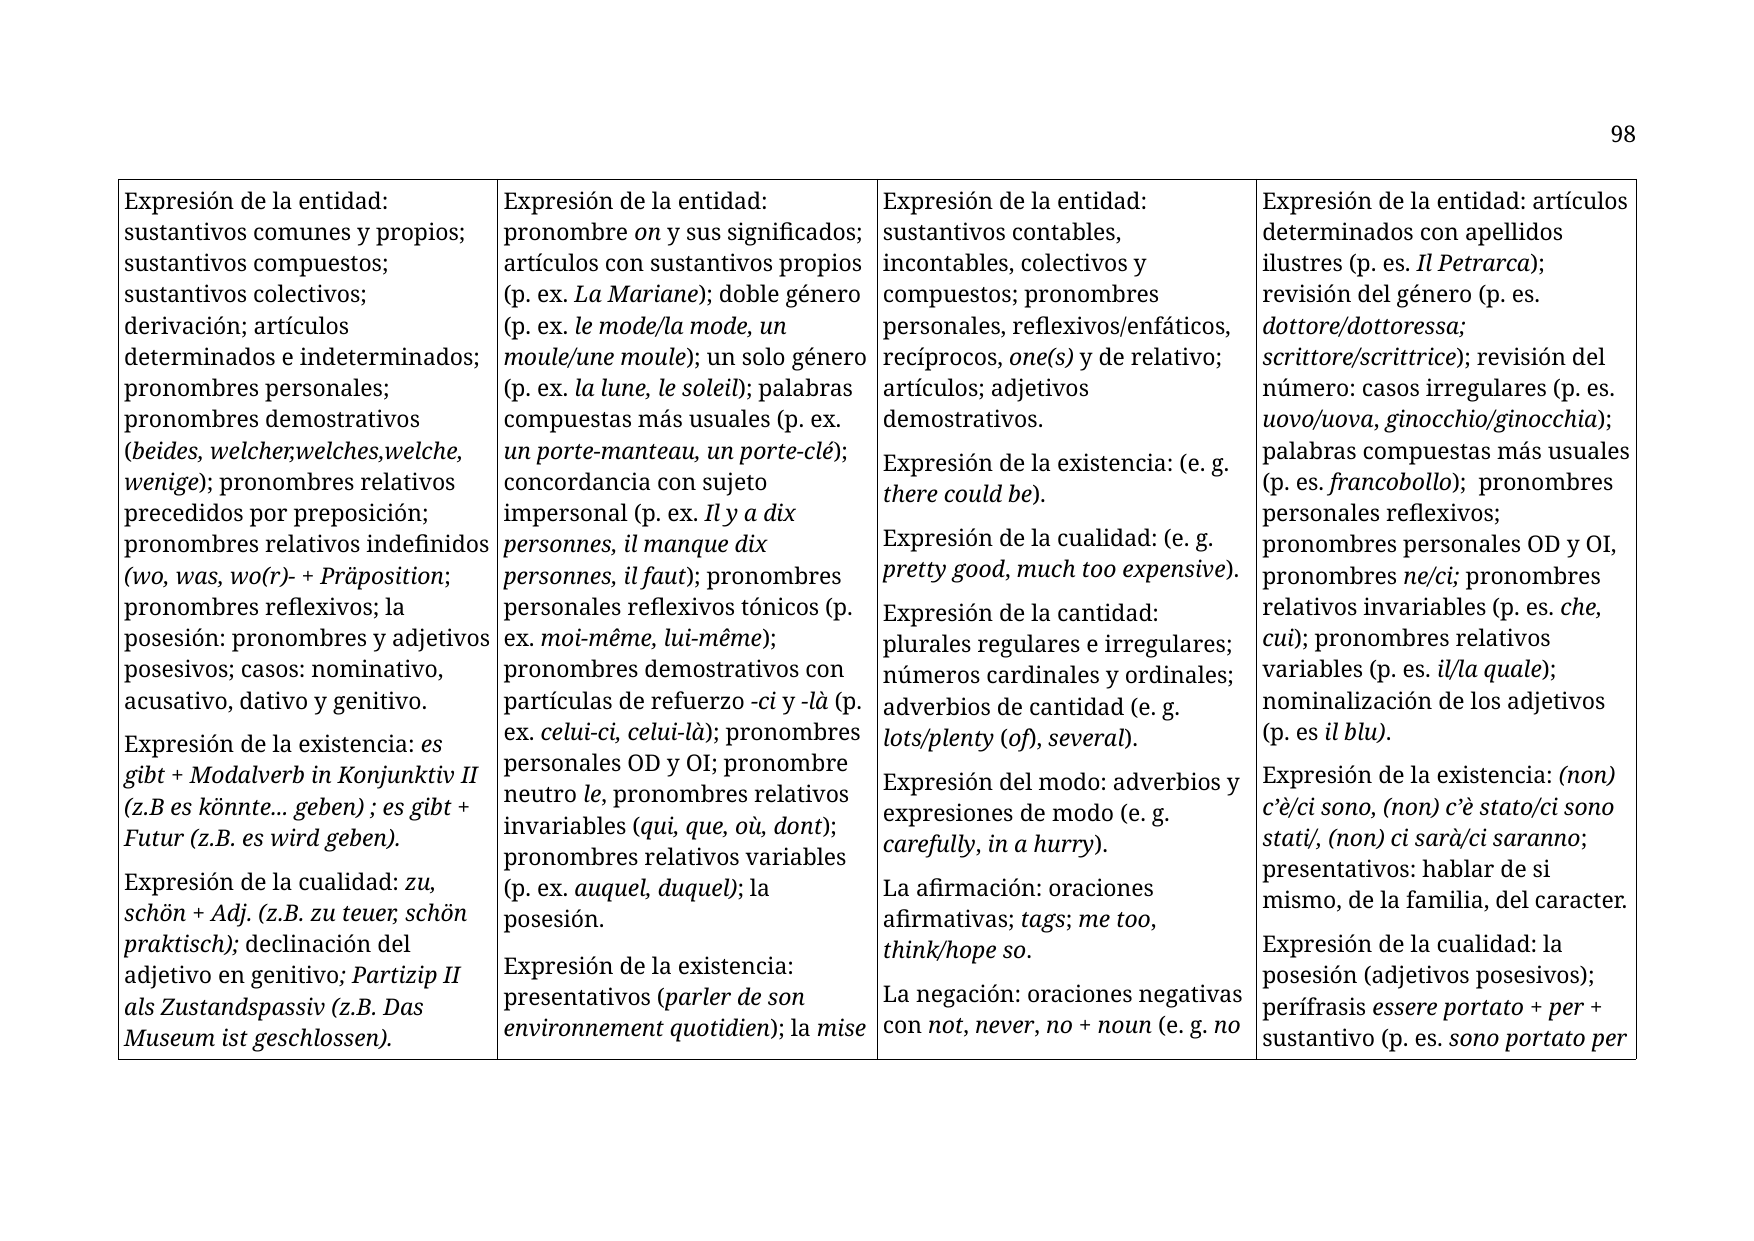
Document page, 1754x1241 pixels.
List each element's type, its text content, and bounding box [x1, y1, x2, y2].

table_cell Expresión de la entidad: pronombre on y sus significados; artículos con sustantivos propios (p. ex. La Mariane); doble género (p. ex. le mode/la mode, un moule/une moule); un solo género (p. ex. la lune, le soleil); palabras compuestas más usuales (p. ex. un porte-manteau, un porte-clé); concordancia con sujeto impersonal (p. ex. Il y a dix personnes, il manque dix personnes, il faut); pronombres personales reflexivos tónicos (p. ex. moi-même, lui-même); pronombres demostrativos con partículas de refuerzo -ci y -là (p. ex. celui-ci, celui-là); pronombres personales OD y OI; pronombre neutro le, pronombres relativos invariables (qui, que, où, dont); pronombres relativos variables (p. ex. auquel, duquel); la posesión. Expresión de la existencia: presentativos (parler de son environnement quotidien); la mise [498, 180, 877, 1059]
table_cell Expresión de la entidad: artículos determinados con apellidos ilustres (p. es. Il Petrarca); revisión del género (p. es. dottore/dottoressa; scrittore/scrittrice); revisión del número: casos irregulares (p. es. uovo/uova, ginocchio/ginocchia); palabras compuestas más usuales (p. es. francobollo); pronombres personales reflexivos; pronombres personales OD y OI, pronombres ne/ci; pronombres relativos invariables (p. es. che, cui); pronombres relativos variables (p. es. il/la quale); nominalización de los adjetivos (p. es il blu). Expresión de la existencia: (non) c’è/ci sono, (non) c’è stato/ci sono stati/, (non) ci sarà/ci saranno; presentativos: hablar de si mismo, de la familia, del caracter. Expresión de la cualidad: la posesión (adjetivos posesivos); perífrasis essere portato + per + sustantivo (p. es. sono portato per [1257, 180, 1636, 1059]
table_cell Expresión de la entidad: sustantivos contables, incontables, colectivos y compuestos; pronombres personales, reflexivos/enfáticos, recíprocos, one(s) y de relativo; artículos; adjetivos demostrativos. Expresión de la existencia: (e. g. there could be). Expresión de la cualidad: (e. g. pretty good, much too expensive). Expresión de la cantidad: plurales regulares e irregulares; números cardinales y ordinales; adverbios de cantidad (e. g. lots/plenty (of), several). Expresión del modo: adverbios y expresiones de modo (e. g. carefully, in a hurry). La afirmación: oraciones afirmativas; tags; me too, think/hope so. La negación: oraciones negativas con not, never, no + noun (e. g. no [878, 180, 1256, 1059]
table_cell Expresión de la entidad: sustantivos comunes y propios; sustantivos compuestos; sustantivos colectivos; derivación; artículos determinados e indeterminados; pronombres personales; pronombres demostrativos (beides, welcher,welches,welche, wenige); pronombres relativos precedidos por preposición; pronombres relativos indefinidos (wo, was, wo(r)- + Präposition; pronombres reflexivos; la posesión: pronombres y adjetivos posesivos; casos: nominativo, acusativo, dativo y genitivo. Expresión de la existencia: es gibt + Modalverb in Konjunktiv II (z.B es könnte... geben) ; es gibt + Futur (z.B. es wird geben). Expresión de la cualidad: zu, schön + Adj. (z.B. zu teuer, schön praktisch); declinación del adjetivo en genitivo; Partizip II als Zustandspassiv (z.B. Das Museum ist geschlossen). [119, 180, 497, 1059]
